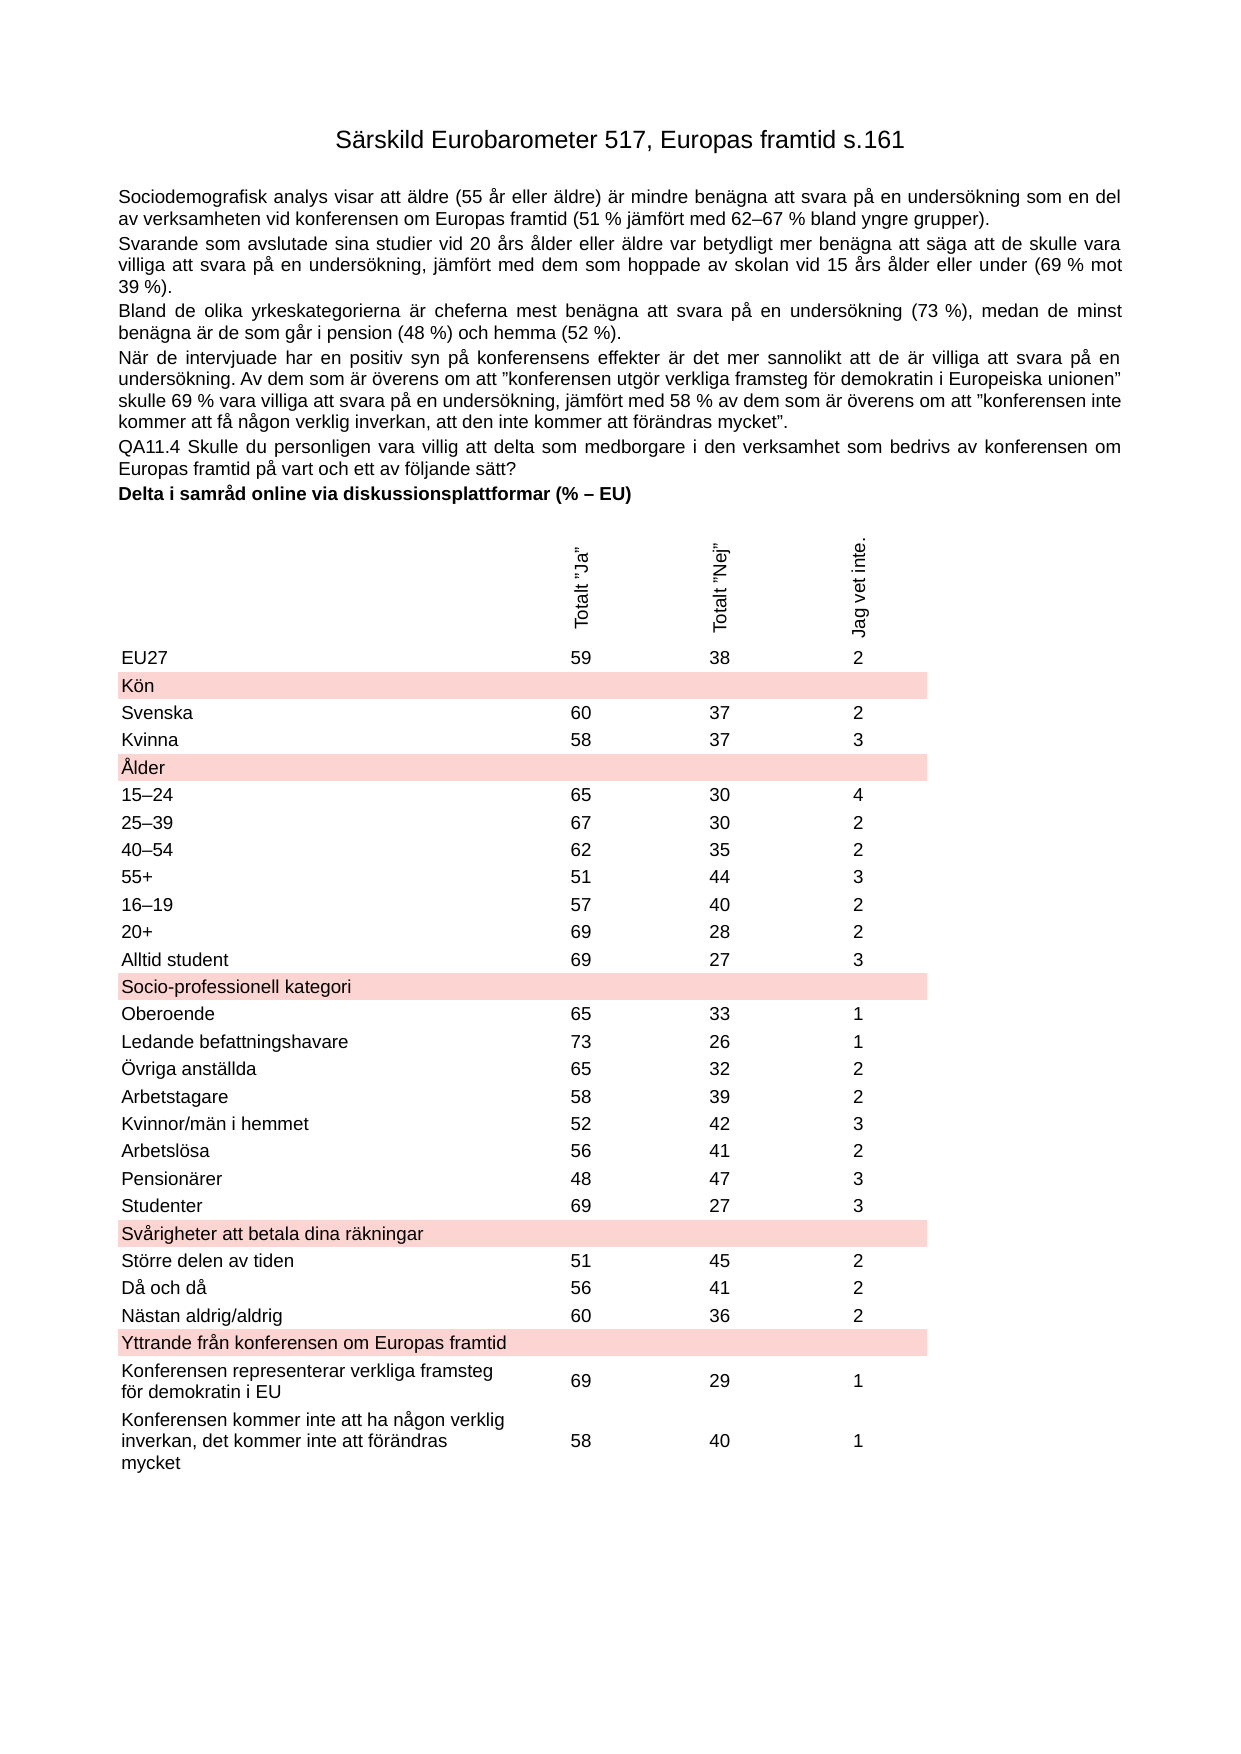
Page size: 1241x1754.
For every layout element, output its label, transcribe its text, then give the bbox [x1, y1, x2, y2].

table_cell [789, 754, 927, 781]
table_cell 28 [650, 918, 789, 946]
table_cell 27 [650, 1192, 789, 1219]
table_cell [511, 973, 650, 1000]
table_cell 15–24 [118, 781, 511, 808]
table_cell Oberoende [118, 1000, 511, 1028]
table_cell Alltid student [118, 946, 511, 973]
table_cell 56 [511, 1274, 650, 1302]
table_cell 58 [511, 1083, 650, 1110]
table_cell 58 [511, 726, 650, 754]
table_cell 2 [789, 1302, 927, 1329]
table_cell 38 [650, 644, 789, 672]
table_cell 55+ [118, 863, 511, 891]
table_cell Studenter [118, 1192, 511, 1219]
table_cell Kvinnor/män i hemmet [118, 1110, 511, 1137]
table_cell 3 [789, 1165, 927, 1192]
table_cell 44 [650, 863, 789, 891]
text Bland de olika yrkeskategorierna är cheferna mest benägna att svara på en undersökning (73 %), medan de minst benägna är de som går i pension (48 %) och hemma (52 %). [118, 300, 1122, 343]
table_cell 51 [511, 863, 650, 891]
table_cell [789, 1329, 927, 1356]
table_cell 48 [511, 1165, 650, 1192]
table_cell Konferensen representerar verkliga framsteg för demokratin i EU [118, 1356, 511, 1405]
table_cell 1 [789, 1405, 927, 1476]
table_cell 37 [650, 699, 789, 726]
table_cell 40 [650, 891, 789, 918]
table_cell 42 [650, 1110, 789, 1137]
table_cell 36 [650, 1302, 789, 1329]
text När de intervjuade har en positiv syn på konferensens effekter är det mer sannolikt att de är villiga att svara på en undersökning. Av dem som är överens om att ”konferensen utgör verkliga framsteg för demokratin i Europeiska unionen” skulle 69 % vara villiga att svara på en undersökning, jämfört med 58 % av dem som är överens om att ”konferensen inte kommer att få någon verklig inverkan, att den inte kommer att förändras mycket”. [118, 347, 1122, 433]
table_cell [650, 672, 789, 699]
table_cell 29 [650, 1356, 789, 1405]
table_cell 3 [789, 946, 927, 973]
table_cell 2 [789, 1083, 927, 1110]
table_cell Ålder [118, 754, 511, 781]
table_cell [650, 754, 789, 781]
table_cell Nästan aldrig/aldrig [118, 1302, 511, 1329]
table_cell Svårigheter att betala dina räkningar [118, 1220, 511, 1247]
table_cell [650, 973, 789, 1000]
table_cell [650, 1220, 789, 1247]
table_cell 3 [789, 863, 927, 891]
table_cell Yttrande från konferensen om Europas framtid [118, 1329, 650, 1356]
table_cell 2 [789, 836, 927, 863]
table_cell 62 [511, 836, 650, 863]
table_cell 27 [650, 946, 789, 973]
table_cell Konferensen kommer inte att ha någon verklig inverkan, det kommer inte att förändras mycket [118, 1405, 511, 1476]
table_cell 65 [511, 781, 650, 808]
table_cell [511, 672, 650, 699]
table_cell 67 [511, 809, 650, 836]
table_cell Större delen av tiden [118, 1247, 511, 1274]
table_cell 2 [789, 699, 927, 726]
table_cell 56 [511, 1137, 650, 1165]
table_cell 2 [789, 644, 927, 672]
table_cell 37 [650, 726, 789, 754]
table_cell 20+ [118, 918, 511, 946]
table_cell 60 [511, 699, 650, 726]
table_cell 40 [650, 1405, 789, 1476]
table_cell 4 [789, 781, 927, 808]
table_cell Kön [118, 672, 511, 699]
table_cell 2 [789, 918, 927, 946]
table_cell 1 [789, 1000, 927, 1028]
table_cell 41 [650, 1274, 789, 1302]
table_cell 41 [650, 1137, 789, 1165]
table_cell 35 [650, 836, 789, 863]
table_cell 33 [650, 1000, 789, 1028]
table_cell [650, 1329, 789, 1356]
table_cell 51 [511, 1247, 650, 1274]
table_cell [511, 754, 650, 781]
table_cell 1 [789, 1356, 927, 1405]
table_cell [511, 1220, 650, 1247]
table_cell Pensionärer [118, 1165, 511, 1192]
table_cell 26 [650, 1028, 789, 1055]
table_cell 16–19 [118, 891, 511, 918]
table_cell 30 [650, 809, 789, 836]
text Svarande som avslutade sina studier vid 20 års ålder eller äldre var betydligt mer benägna att säga att de skulle vara villiga att svara på en undersökning, jämfört med dem som hoppade av skolan vid 15 års ålder eller under (69 % mot 39 %). [118, 232, 1122, 297]
table_cell 47 [650, 1165, 789, 1192]
table_cell 2 [789, 809, 927, 836]
table_cell 2 [789, 1247, 927, 1274]
table_cell 73 [511, 1028, 650, 1055]
text QA11.4 Skulle du personligen vara villig att delta som medborgare i den verksamhet som bedrivs av konferensen om Europas framtid på vart och ett av följande sätt? [118, 436, 1122, 479]
table_header Totalt ”Ja” [511, 532, 650, 644]
table_cell 65 [511, 1000, 650, 1028]
table_cell 58 [511, 1405, 650, 1476]
table_header Jag vet inte. [789, 532, 927, 644]
table_cell 39 [650, 1083, 789, 1110]
table_cell Socio-professionell kategori [118, 973, 511, 1000]
table_cell Svenska [118, 699, 511, 726]
table_cell 1 [789, 1028, 927, 1055]
table_cell 59 [511, 644, 650, 672]
table_cell 60 [511, 1302, 650, 1329]
table_cell [789, 1220, 927, 1247]
table_cell 32 [650, 1055, 789, 1082]
table_cell 2 [789, 1055, 927, 1082]
table_cell EU27 [118, 644, 511, 672]
table_cell 3 [789, 1110, 927, 1137]
table_cell [789, 973, 927, 1000]
table_cell [789, 672, 927, 699]
table_cell 45 [650, 1247, 789, 1274]
table_cell 2 [789, 1137, 927, 1165]
table_cell 69 [511, 918, 650, 946]
table_cell 69 [511, 1356, 650, 1405]
table_cell Kvinna [118, 726, 511, 754]
table_cell 25–39 [118, 809, 511, 836]
table_cell 2 [789, 1274, 927, 1302]
table_cell 69 [511, 1192, 650, 1219]
table_cell 2 [789, 891, 927, 918]
table_cell 30 [650, 781, 789, 808]
table_cell 57 [511, 891, 650, 918]
table_cell Arbetslösa [118, 1137, 511, 1165]
table_header Totalt ”Nej” [650, 532, 789, 644]
table_cell Arbetstagare [118, 1083, 511, 1110]
text Delta i samråd online via diskussionsplattformar (% – EU) [118, 482, 1122, 504]
text Sociodemografisk analys visar att äldre (55 år eller äldre) är mindre benägna att svara på en undersökning som en del av verksamheten vid konferensen om Europas framtid (51 % jämfört med 62–67 % bland yngre grupper). [118, 186, 1122, 229]
table_cell Då och då [118, 1274, 511, 1302]
table_cell 3 [789, 1192, 927, 1219]
table_cell 65 [511, 1055, 650, 1082]
table_cell 3 [789, 726, 927, 754]
table_cell 52 [511, 1110, 650, 1137]
table_cell 40–54 [118, 836, 511, 863]
table_cell 69 [511, 946, 650, 973]
table_cell Övriga anställda [118, 1055, 511, 1082]
table_header [118, 532, 511, 644]
table_cell Ledande befattningshavare [118, 1028, 511, 1055]
